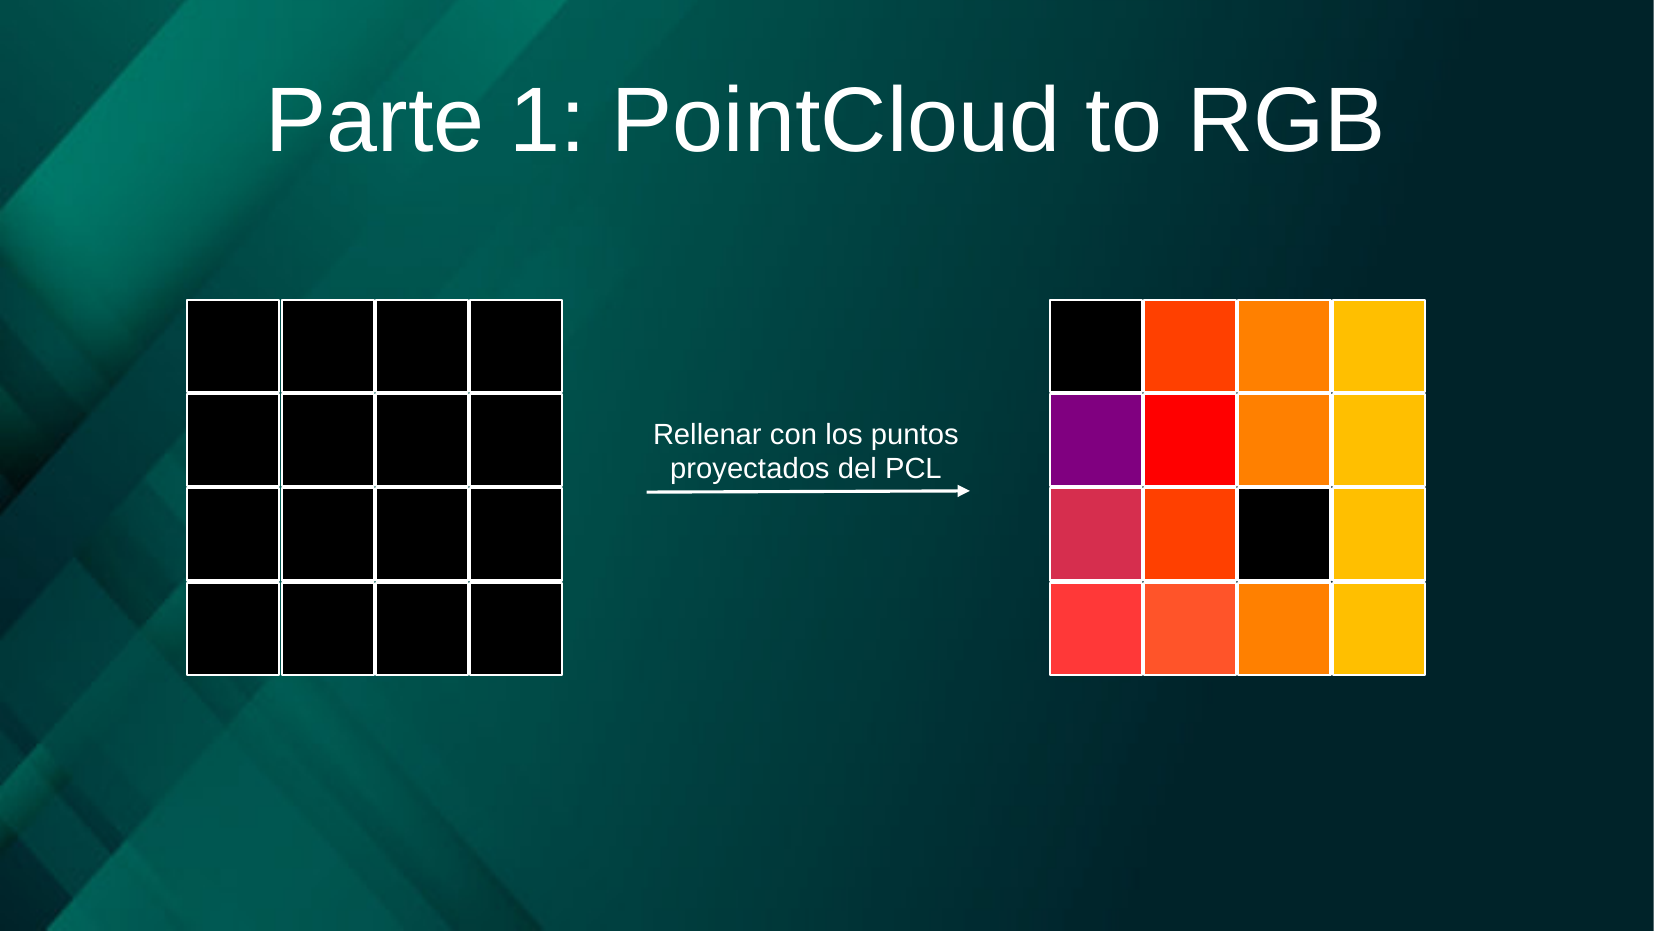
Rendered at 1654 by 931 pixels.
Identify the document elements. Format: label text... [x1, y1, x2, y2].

text_box E [375, 582, 469, 675]
text_box E [187, 299, 280, 392]
text_box [1332, 299, 1425, 392]
text_box E [470, 582, 563, 675]
text_box [1238, 394, 1331, 487]
text_box [1144, 299, 1237, 392]
text_box Rellenar con los puntos proyectados del PCL [637, 412, 975, 488]
text_box [1049, 582, 1142, 675]
text_box E [281, 488, 374, 581]
text_box [1049, 394, 1142, 487]
text_box E [281, 394, 374, 487]
text_box [1049, 488, 1142, 581]
text_box E [470, 299, 563, 392]
text_box E [187, 582, 280, 675]
text_box E [375, 299, 469, 392]
picture [0, 0, 1654, 931]
text_box [1332, 394, 1425, 487]
text_box E [1049, 299, 1142, 392]
text_box [1144, 488, 1237, 581]
text_box E [187, 394, 280, 487]
text_box [1238, 582, 1331, 675]
text_box [1332, 488, 1425, 581]
text_box E [1238, 488, 1331, 581]
title Parte 1: PointCloud to RGB [82, 37, 1571, 193]
text_box E [281, 582, 374, 675]
text_box [1332, 582, 1425, 675]
text_box [1144, 394, 1237, 487]
text_box E [375, 394, 469, 487]
text_box E [187, 488, 280, 581]
text_box E [470, 394, 563, 487]
text_box [1238, 299, 1331, 392]
text_box E [470, 488, 563, 581]
text_box E [375, 488, 469, 581]
text_box [1144, 582, 1237, 675]
text_box E [281, 299, 374, 392]
